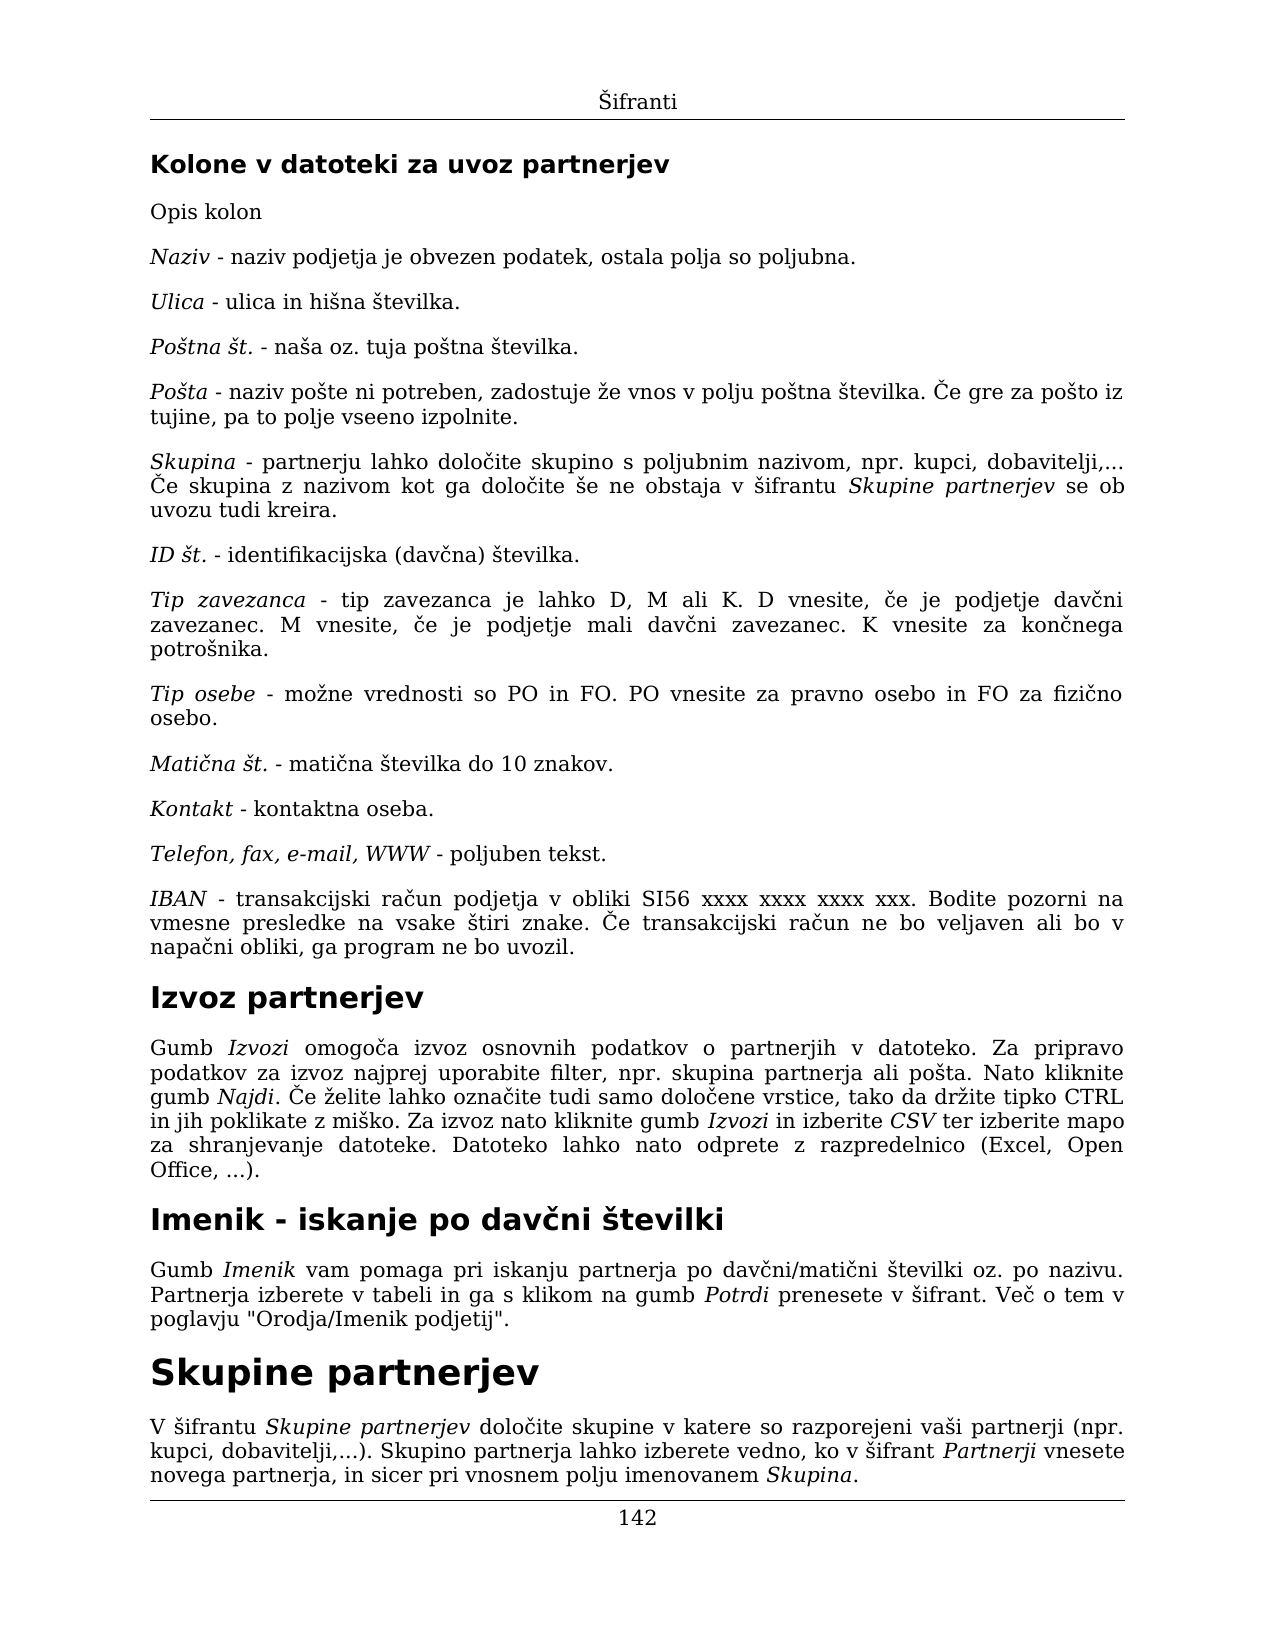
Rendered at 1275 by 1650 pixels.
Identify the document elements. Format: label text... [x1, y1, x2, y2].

text Gumb Izvozi omogoča izvoz osnovnih podatkov o partnerjih v datoteko. Za pripravo podatkov za izvoz najprej uporabite filter, npr. skupina partnerja ali pošta. Nato kliknite gumb Najdi. Če želite lahko označite tudi samo določene vrstice, tako da držite tipko CTRL in jih poklikate z miško. Za izvoz nato kliknite gumb Izvozi in izberite CSV ter izberite mapo za shranjevanje datoteke. Datoteko lahko nato odprete z razpredelnico (Excel, Open Office, ...). [150, 1036, 1125, 1182]
text Gumb Imenik vam pomaga pri iskanju partnerja po davčni/matični številki oz. po nazivu. Partnerja izberete v tabeli in ga s klikom na gumb Potrdi prenesete v šifrant. Več o tem v poglavju "Orodja/Imenik podjetij". [150, 1258, 1125, 1331]
text ID št. - identifikacijska (davčna) številka. [150, 543, 1125, 568]
text Poštna št. - naša oz. tuja poštna številka. [150, 335, 1125, 359]
text Izvoz partnerjev [150, 981, 1125, 1015]
text IBAN - transakcijski račun podjetja v obliki SI56 xxxx xxxx xxxx xxx. Bodite pozorni na vmesne presledke na vsake štiri znake. Če transakcijski račun ne bo veljaven ali bo v napačni obliki, ga program ne bo uvozil. [150, 887, 1125, 960]
text Matična št. - matična številka do 10 znakov. [150, 752, 1125, 776]
text Skupina - partnerju lahko določite skupino s poljubnim nazivom, npr. kupci, dobavitelji,... Če skupina z nazivom kot ga določite še ne obstaja v šifrantu Skupine partnerjev se ob uvozu tudi kreira. [150, 450, 1125, 523]
text Tip zavezanca - tip zavezanca je lahko D, M ali K. D vnesite, če je podjetje davčni zavezanec. M vnesite, če je podjetje mali davčni zavezanec. K vnesite za končnega potrošnika. [150, 588, 1125, 661]
text Tip osebe - možne vrednosti so PO in FO. PO vnesite za pravno osebo in FO za fizično osebo. [150, 682, 1125, 731]
text Pošta - naziv pošte ni potreben, zadostuje že vnos v polju poštna številka. Če gre za pošto iz tujine, pa to polje vseeno izpolnite. [150, 380, 1125, 429]
text Kolone v datoteki za uvoz partnerjev [150, 150, 1125, 179]
text Telefon, fax, e-mail, WWW - poljuben tekst. [150, 842, 1125, 866]
text Skupine partnerjev [150, 1352, 1125, 1394]
text Opis kolon [150, 200, 1125, 224]
text Ulica - ulica in hišna številka. [150, 290, 1125, 314]
text V šifrantu Skupine partnerjev določite skupine v katere so razporejeni vaši partnerji (npr. kupci, dobavitelji,...). Skupino partnerja lahko izberete vedno, ko v šifrant Partnerji vnesete novega partnerja, in sicer pri vnosnem polju imenovanem Skupina. [150, 1415, 1125, 1488]
text Imenik - iskanje po davčni številki [150, 1203, 1125, 1238]
text Naziv - naziv podjetja je obvezen podatek, ostala polja so poljubna. [150, 245, 1125, 269]
text Kontakt - kontaktna oseba. [150, 797, 1125, 821]
